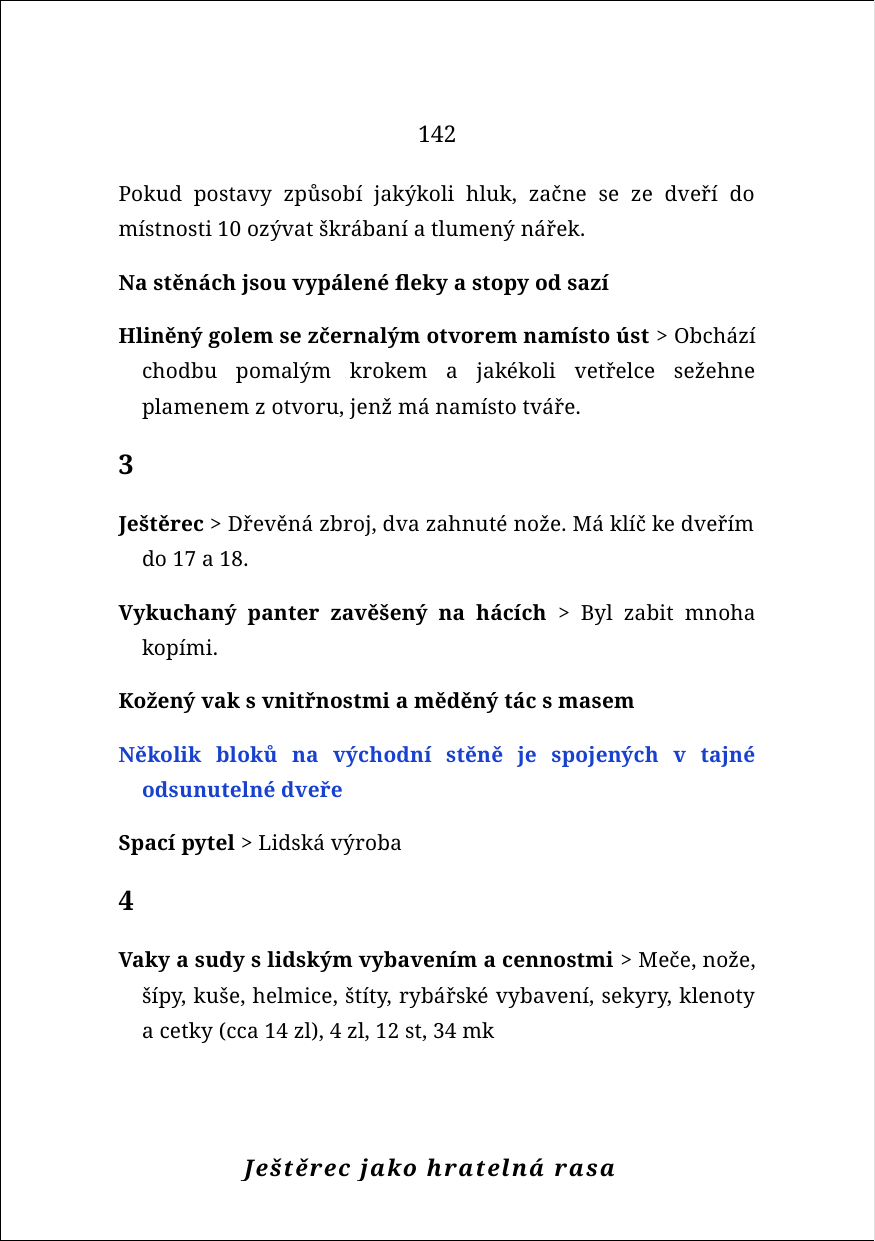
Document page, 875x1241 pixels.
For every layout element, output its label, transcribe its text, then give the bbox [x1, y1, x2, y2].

text Vaky a sudy s lidským vybavením a cennostmi > Meče, nože, šípy, kuše, helmice, štíty, rybářské vybavení, sekyry, klenoty a cetky (cca 14 zl), 4 zl, 12 st, 34 mk [118, 945, 756, 1045]
text Spací pytel > Lidská výroba [118, 828, 756, 857]
text 3 [118, 445, 756, 482]
text Ještěrec > Dřevěná zbroj, dva zahnuté nože. Má klíč ke dveřím do 17 a 18. [118, 509, 756, 573]
text Na stěnách jsou vypálené fleky a stopy od sazí [118, 268, 756, 296]
text Kožený vak s vnitřnostmi a měděný tác s masem [118, 686, 756, 715]
text Vykuchaný panter zavěšený na hácích > Byl zabit mnoha kopími. [118, 598, 756, 662]
text 4 [118, 882, 756, 918]
text Pokud postavy způsobí jakýkoli hluk, začne se ze dveří do místnosti 10 ozývat škrábaní a tlumený nářek. [118, 179, 756, 243]
text Několik bloků na východní stěně je spojených v tajné odsunutelné dveře [118, 740, 756, 804]
text Hliněný golem se zčernalým otvorem namísto úst > Obchází chodbu pomalým krokem a jakékoli vetřelce sežehne plamenem z otvoru, jenž má namísto tváře. [118, 321, 756, 420]
